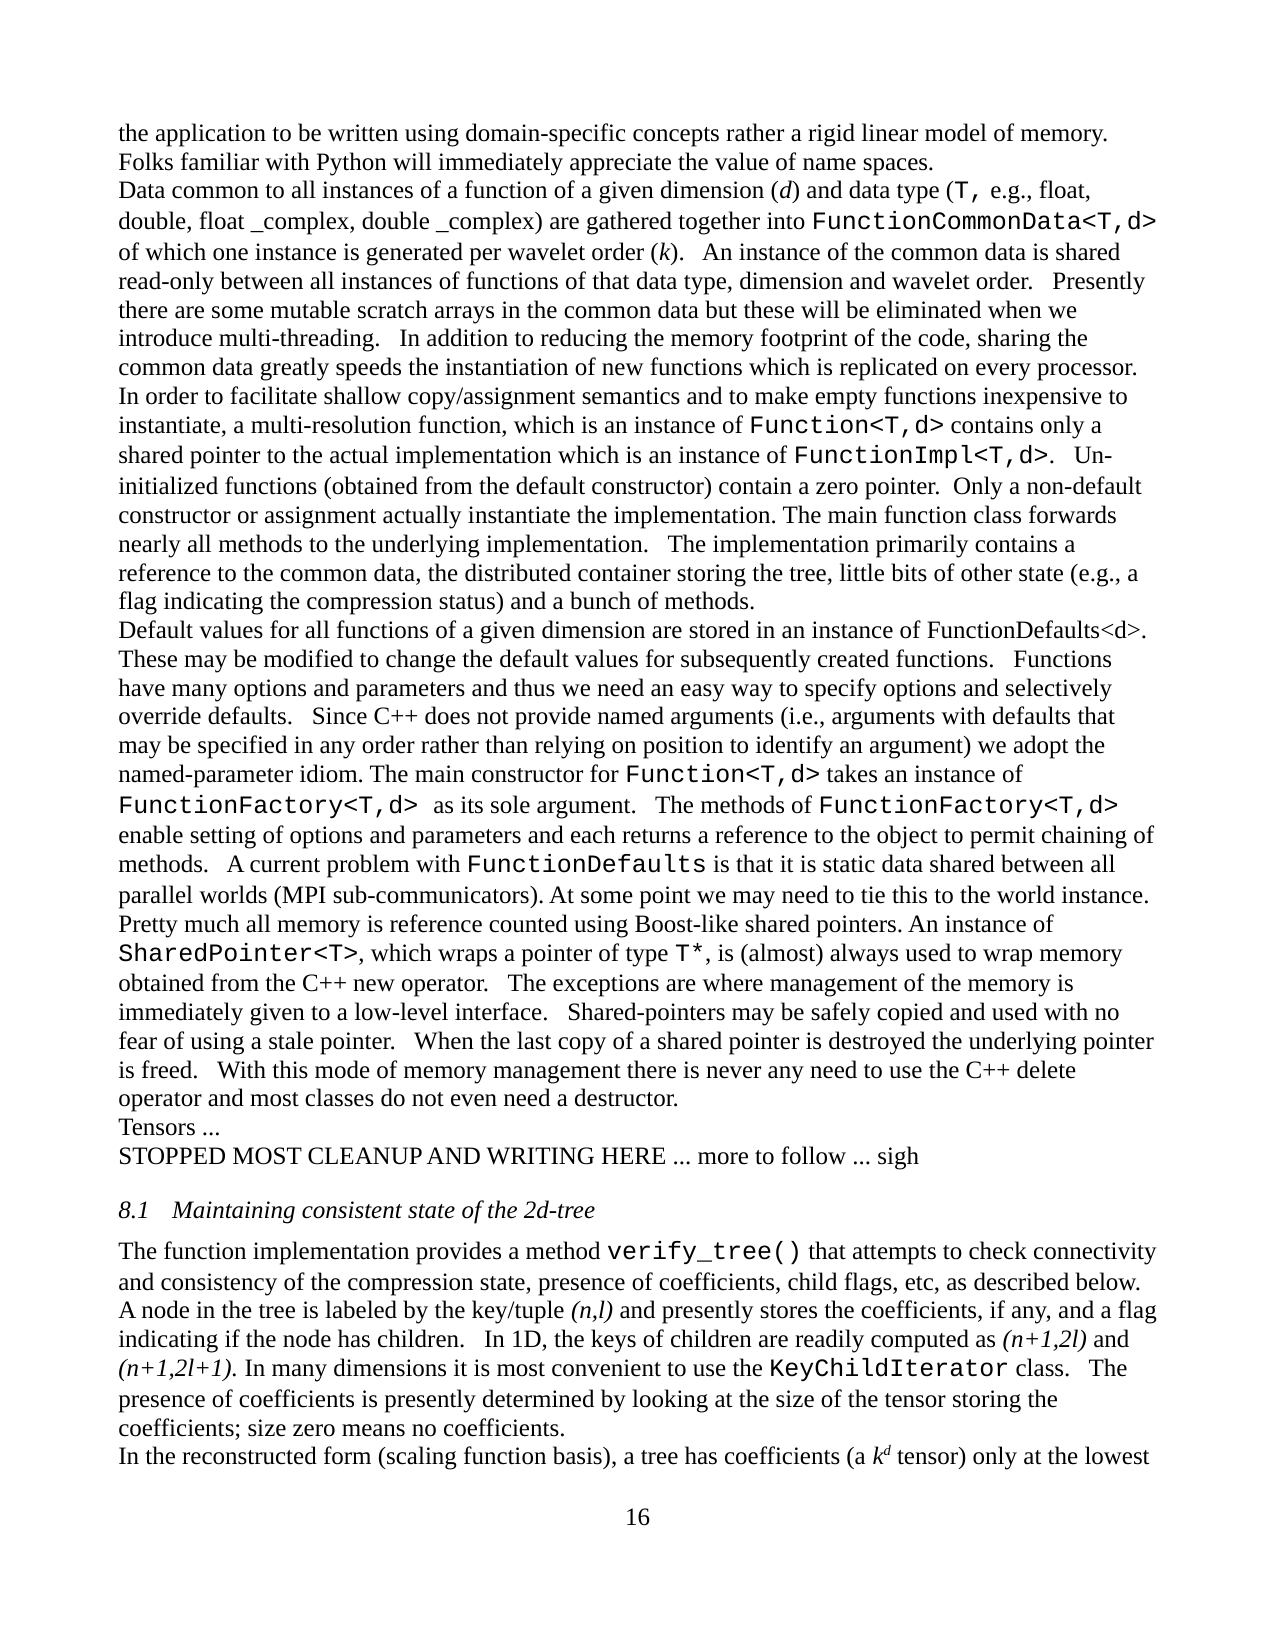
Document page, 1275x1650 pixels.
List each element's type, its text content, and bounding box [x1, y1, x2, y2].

text A node in the tree is labeled by the key/tuple (n,l) and presently stores the coefficients, if any, and a flag indicating if the node has children. In 1D, the keys of children are readily computed as (n+1,2l) and (n+1,2l+1). In many dimensions it is most convenient to use the KeyChildIterator class. The presence of coefficients is presently determined by looking at the size of the tensor storing the coefficients; size zero means no coefficients. [118, 1296, 1157, 1441]
text Data common to all instances of a function of a given dimension (d) and data type (T, e.g., float, double, float _complex, double _complex) are gathered together into FunctionCommonData<T,d> of which one instance is generated per wavelet order (k). An instance of the common data is shared read-only between all instances of functions of that data type, dimension and wavelet order. Presently there are some mutable scratch arrays in the common data but these will be eliminated when we introduce multi-threading. In addition to reducing the memory footprint of the code, sharing the common data greatly speeds the instantiation of new functions which is replicated on every processor. [118, 176, 1157, 381]
text In order to facilitate shallow copy/assignment semantics and to make empty functions inexpensive to instantiate, a multi-resolution function, which is an instance of Function<T,d> contains only a shared pointer to the actual implementation which is an instance of FunctionImpl<T,d>. Un-initialized functions (obtained from the default constructor) contain a zero pointer. Only a non-default constructor or assignment actually instantiate the implementation. The main function class forwards nearly all methods to the underlying implementation. The implementation primarily contains a reference to the common data, the distributed container storing the tree, little bits of other state (e.g., a flag indicating the compression status) and a bunch of methods. [118, 381, 1157, 615]
text STOPPED MOST CLEANUP AND WRITING HERE ... more to follow ... sigh [118, 1141, 1157, 1170]
text Tensors ... [118, 1112, 1157, 1141]
subtitle Maintaining consistent state of the 2d-tree [118, 1195, 1157, 1223]
text The function implementation provides a method verify_tree() that attempts to check connectivity and consistency of the compression state, presence of coefficients, child flags, etc, as described below. [118, 1236, 1157, 1296]
text Pretty much all memory is reference counted using Boost-like shared pointers. An instance of SharedPointer<T>, which wraps a pointer of type T*, is (almost) always used to wrap memory obtained from the C++ new operator. The exceptions are where management of the memory is immediately given to a low-level interface. Shared-pointers may be safely copied and used with no fear of using a stale pointer. When the last copy of a shared pointer is destroyed the underlying pointer is freed. With this mode of memory management there is never any need to use the C++ delete operator and most classes do not even need a destructor. [118, 909, 1157, 1112]
text the application to be written using domain-specific concepts rather a rigid linear model of memory. Folks familiar with Python will immediately appreciate the value of name spaces. [118, 118, 1157, 176]
text Default values for all functions of a given dimension are stored in an instance of FunctionDefaults<d>. These may be modified to change the default values for subsequently created functions. Functions have many options and parameters and thus we need an easy way to specify options and selectively override defaults. Since C++ does not provide named arguments (i.e., arguments with defaults that may be specified in any order rather than relying on position to identify an argument) we adopt the named-parameter idiom. The main constructor for Function<T,d> takes an instance of FunctionFactory<T,d> as its sole argument. The methods of FunctionFactory<T,d> enable setting of options and parameters and each returns a reference to the object to permit chaining of methods. A current problem with FunctionDefaults is that it is static data shared between all parallel worlds (MPI sub-communicators). At some point we may need to tie this to the world instance. [118, 615, 1157, 909]
text In the reconstructed form (scaling function basis), a tree has coefficients (a kd tensor) only at the lowest [118, 1441, 1157, 1470]
